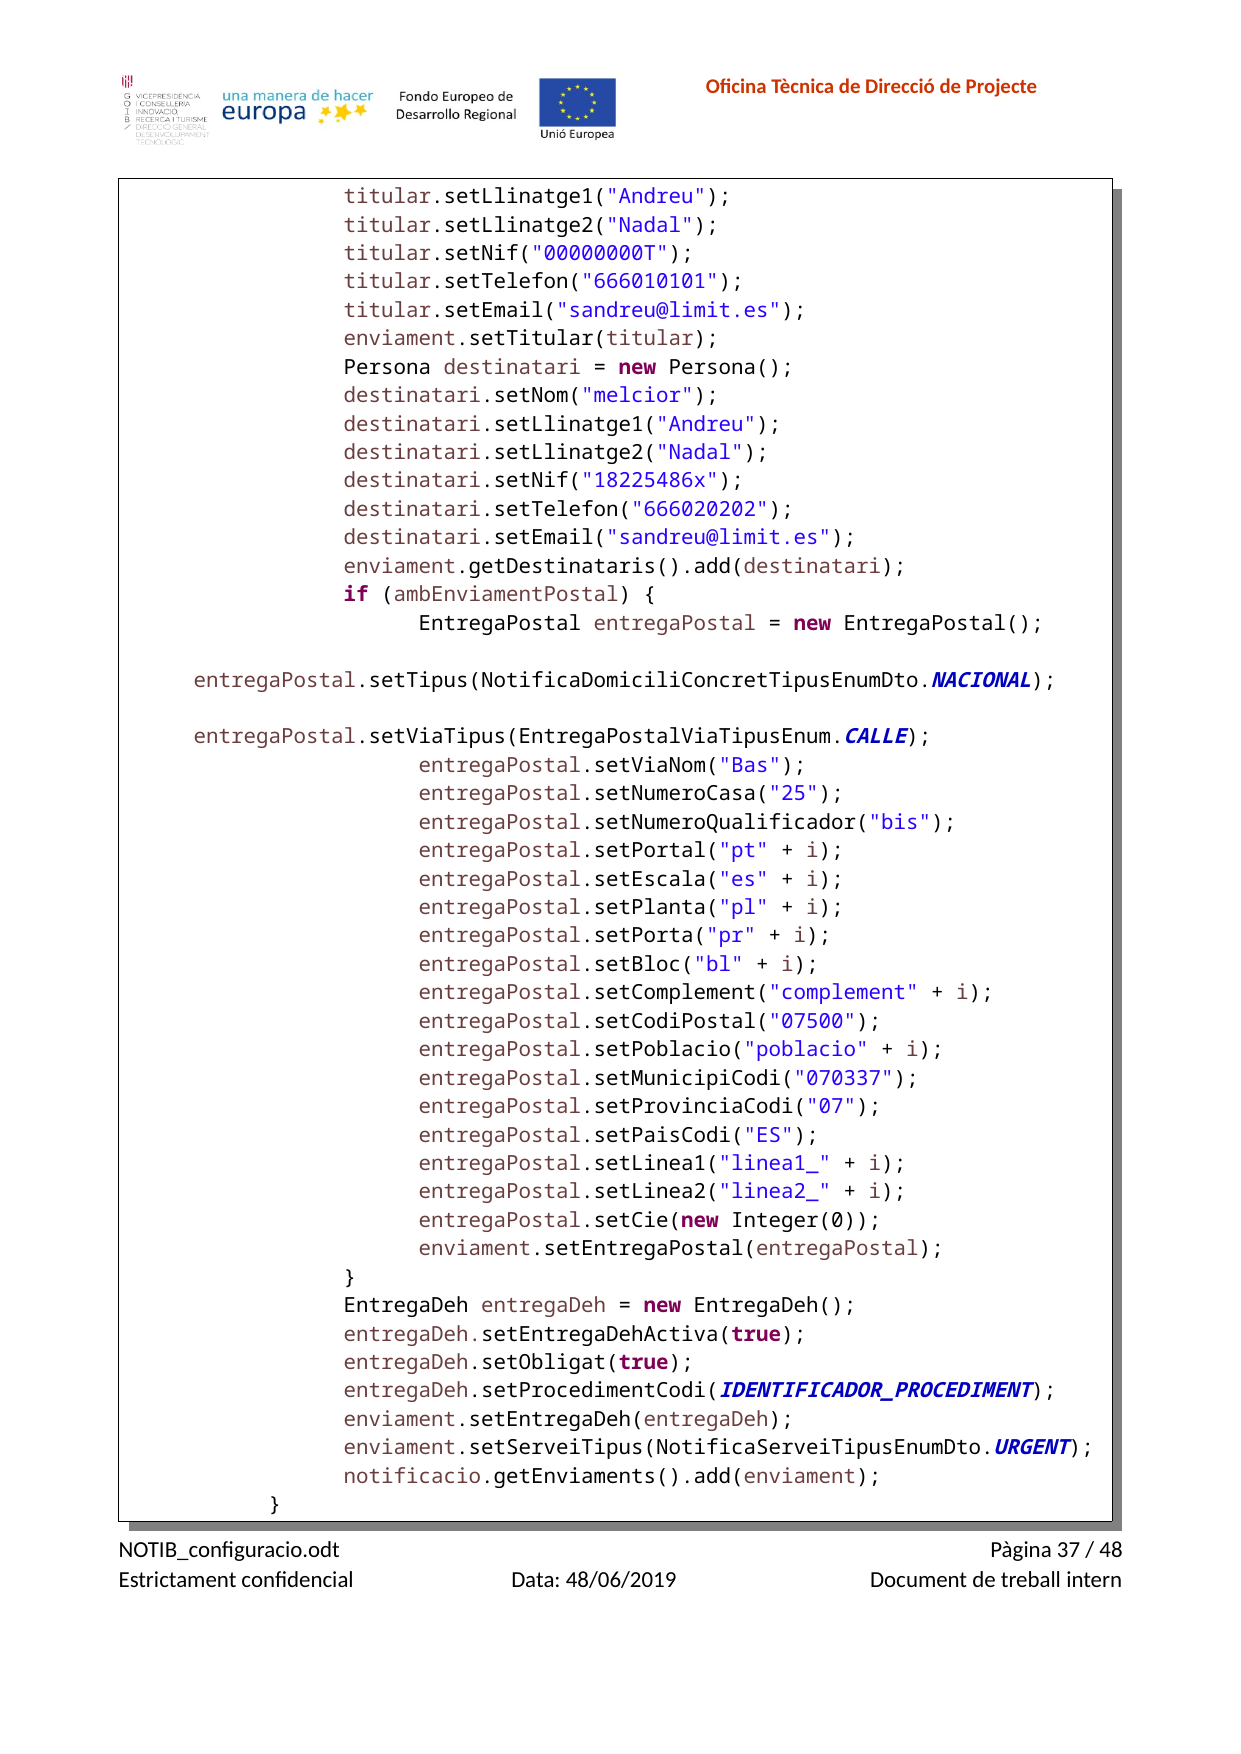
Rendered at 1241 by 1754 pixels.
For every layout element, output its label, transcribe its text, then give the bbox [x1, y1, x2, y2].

text titular.setTelefon("666010101"); [119, 263, 1112, 292]
text entregaDeh.setProcedimentCodi(IDENTIFICADOR_PROCEDIMENT); [119, 1373, 1112, 1401]
text titular.setEmail("sandreu@limit.es"); [119, 292, 1112, 320]
text entregaPostal.setCodiPostal("07500"); [119, 1003, 1112, 1031]
text enviament.setEntregaPostal(entregaPostal); [119, 1230, 1112, 1259]
text } [119, 1486, 1112, 1521]
text entregaPostal.setBloc("bl" + i); [119, 946, 1112, 974]
text entregaPostal.setProvinciaCodi("07"); [119, 1088, 1112, 1117]
text titular.setNif("00000000T"); [119, 235, 1112, 263]
text destinatari.setLlinatge2("Nadal"); [119, 434, 1112, 463]
text entregaDeh.setObligat(true); [119, 1344, 1112, 1373]
text enviament.setEntregaDeh(entregaDeh); [119, 1401, 1112, 1429]
text titular.setLlinatge2("Nadal"); [119, 207, 1112, 235]
text } [119, 1259, 1112, 1287]
text EntregaDeh entregaDeh = new EntregaDeh(); [119, 1287, 1112, 1316]
picture [118, 73, 213, 147]
text destinatari.setTelefon("666020202"); [119, 491, 1112, 519]
text entregaPostal.setPortal("pt" + i); [119, 832, 1112, 861]
text entregaPostal.setNumeroQualificador("bis"); [119, 804, 1112, 832]
text entregaPostal.setMunicipiCodi("070337"); [119, 1060, 1112, 1088]
text entregaPostal.setCie(new Integer(0)); [119, 1202, 1112, 1230]
text entregaPostal.setViaTipus(EntregaPostalViaTipusEnum.CALLE); [119, 690, 1112, 747]
text entregaDeh.setEntregaDehActiva(true); [119, 1316, 1112, 1344]
text if (ambEnviamentPostal) { [119, 576, 1112, 605]
text destinatari.setNif("18225486x"); [119, 463, 1112, 491]
text enviament.setServeiTipus(NotificaServeiTipusEnumDto.URGENT); [119, 1429, 1112, 1458]
text Persona destinatari = new Persona(); [119, 349, 1112, 377]
text notificacio.getEnviaments().add(enviament); [119, 1458, 1112, 1486]
text entregaPostal.setEscala("es" + i); [119, 861, 1112, 889]
text entregaPostal.setNumeroCasa("25"); [119, 775, 1112, 804]
text entregaPostal.setLinea2("linea2_" + i); [119, 1173, 1112, 1202]
text titular.setLlinatge1("Andreu"); [119, 179, 1112, 207]
text enviament.setTitular(titular); [119, 320, 1112, 349]
picture [219, 73, 621, 147]
text entregaPostal.setTipus(NotificaDomiciliConcretTipusEnumDto.NACIONAL); [119, 633, 1112, 690]
text entregaPostal.setComplement("complement" + i); [119, 974, 1112, 1003]
text entregaPostal.setPorta("pr" + i); [119, 918, 1112, 946]
text entregaPostal.setPoblacio("poblacio" + i); [119, 1031, 1112, 1060]
text destinatari.setNom("melcior"); [119, 377, 1112, 406]
text destinatari.setLlinatge1("Andreu"); [119, 406, 1112, 434]
text entregaPostal.setPlanta("pl" + i); [119, 889, 1112, 918]
text EntregaPostal entregaPostal = new EntregaPostal(); [119, 605, 1112, 633]
text entregaPostal.setViaNom("Bas"); [119, 747, 1112, 775]
text enviament.getDestinataris().add(destinatari); [119, 548, 1112, 576]
text destinatari.setEmail("sandreu@limit.es"); [119, 519, 1112, 548]
text entregaPostal.setLinea1("linea1_" + i); [119, 1145, 1112, 1173]
text entregaPostal.setPaisCodi("ES"); [119, 1117, 1112, 1145]
